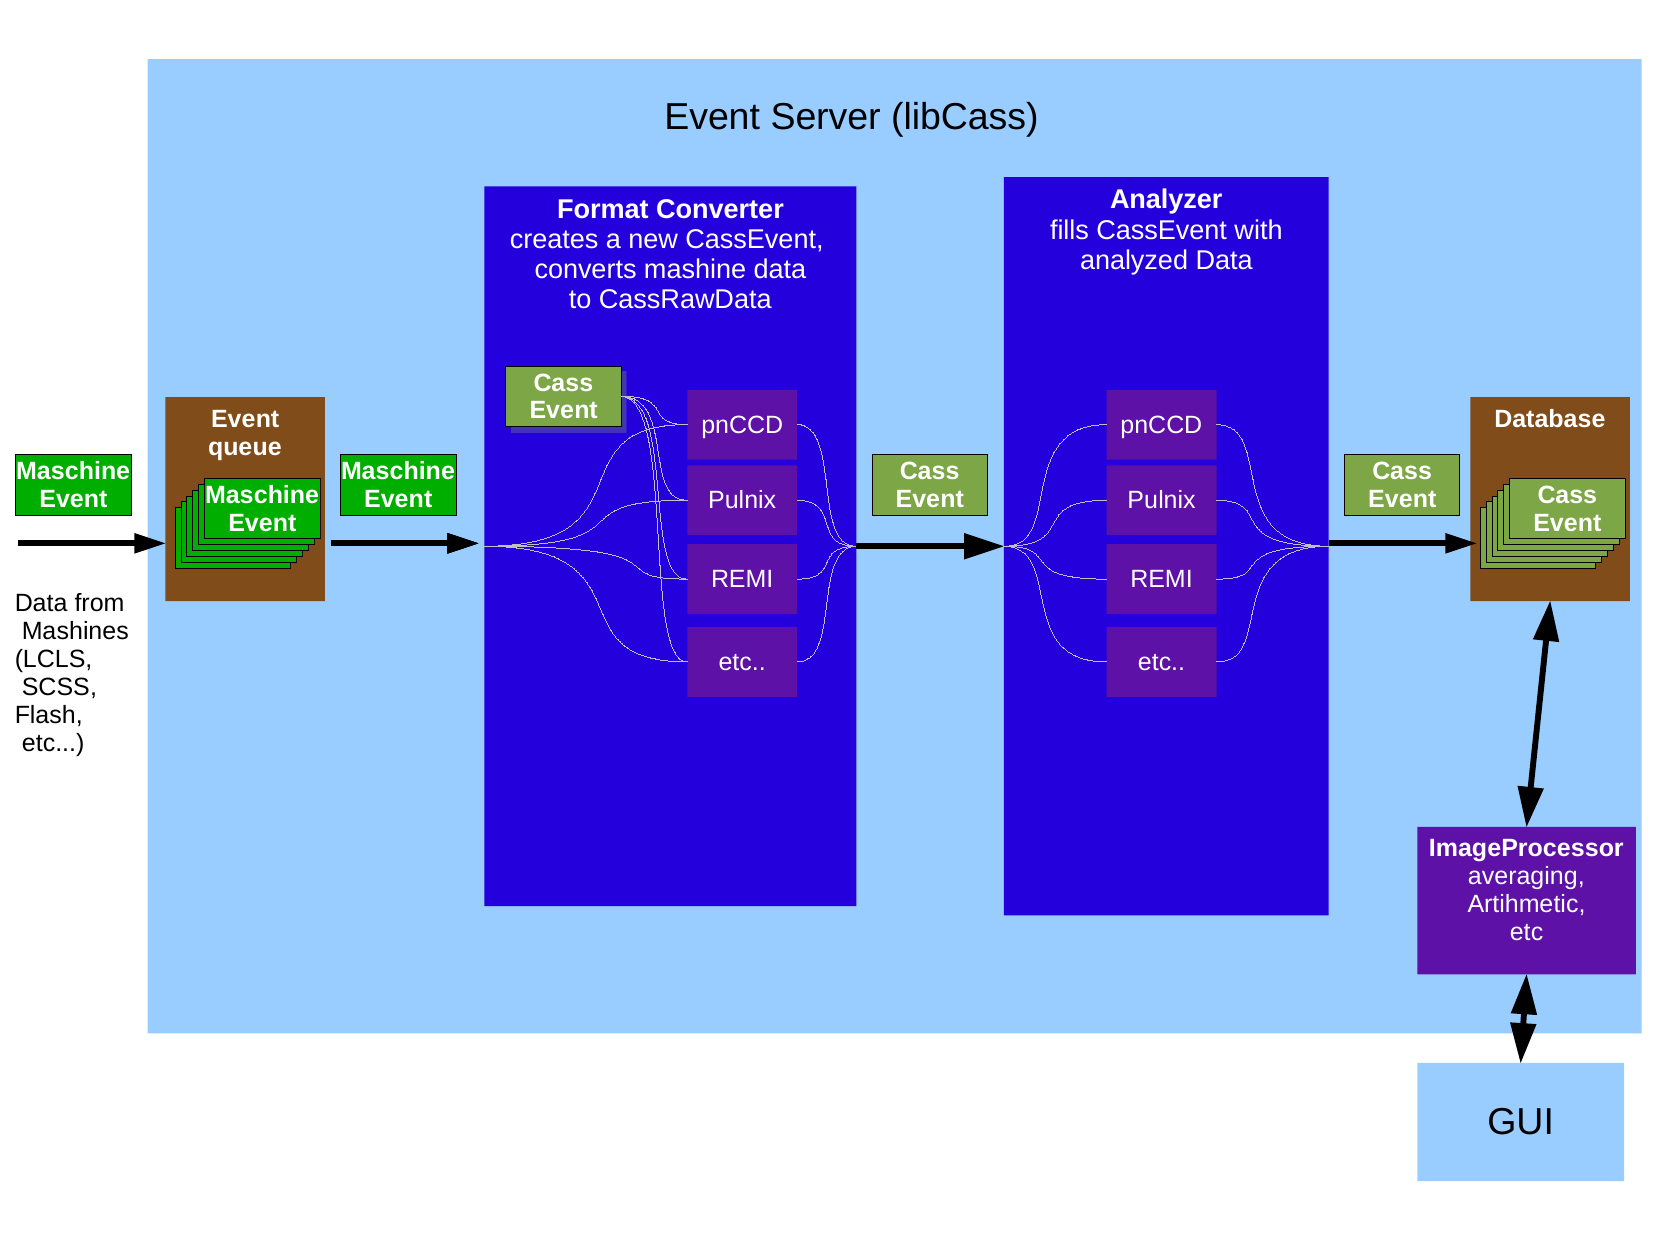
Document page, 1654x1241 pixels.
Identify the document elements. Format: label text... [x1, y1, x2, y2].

text_box Mashine Event [192, 490, 309, 551]
text_box REMI [687, 544, 798, 615]
text_box Mashine Event [1480, 507, 1596, 569]
text_box Mashine Event [1486, 501, 1602, 563]
text_box Pulnix [1106, 465, 1217, 536]
text_box Mashine Event [1503, 484, 1620, 545]
text_box Mashine Event [175, 507, 291, 569]
text_box REMI [1106, 544, 1217, 615]
text_box Data from Mashines (LCLS, SCSS, Flash, etc...) [0, 581, 147, 827]
text_box Cass Event [505, 366, 622, 427]
text_box Maschine Event [204, 478, 321, 539]
text_box ImageProcessor averaging, Artihmetic, etc [1417, 826, 1636, 975]
text_box Mashine Event [186, 496, 303, 557]
text_box GUI [1417, 1062, 1625, 1182]
text_box Mashine Event [1492, 496, 1608, 557]
text_box Maschine Event [15, 454, 132, 516]
text_box Pulnix [687, 465, 798, 536]
text_box pnCCD [687, 389, 798, 460]
text_box [147, 59, 1642, 1034]
text_box etc.. [687, 626, 798, 697]
text_box Mashine Event [181, 501, 297, 563]
text_box Analyzer fills CassEvent with analyzed Data [1003, 177, 1329, 916]
text_box Cass Event [1509, 478, 1626, 539]
text_box pnCCD [1106, 389, 1217, 460]
text_box Event queue [165, 397, 325, 602]
text_box Cass Event [872, 454, 988, 516]
text_box etc.. [1106, 626, 1217, 697]
text_box Format Converter creates a new CassEvent, converts mashine data to CassRawData [484, 186, 857, 907]
text_box Cass Event [1344, 454, 1460, 516]
text_box Maschine Event [340, 454, 457, 516]
text_box Event Server (libCass) [649, 88, 1055, 146]
text_box Mashine Event [1497, 490, 1614, 551]
text_box Mashine Event [198, 484, 315, 545]
text_box Database [1470, 397, 1630, 602]
